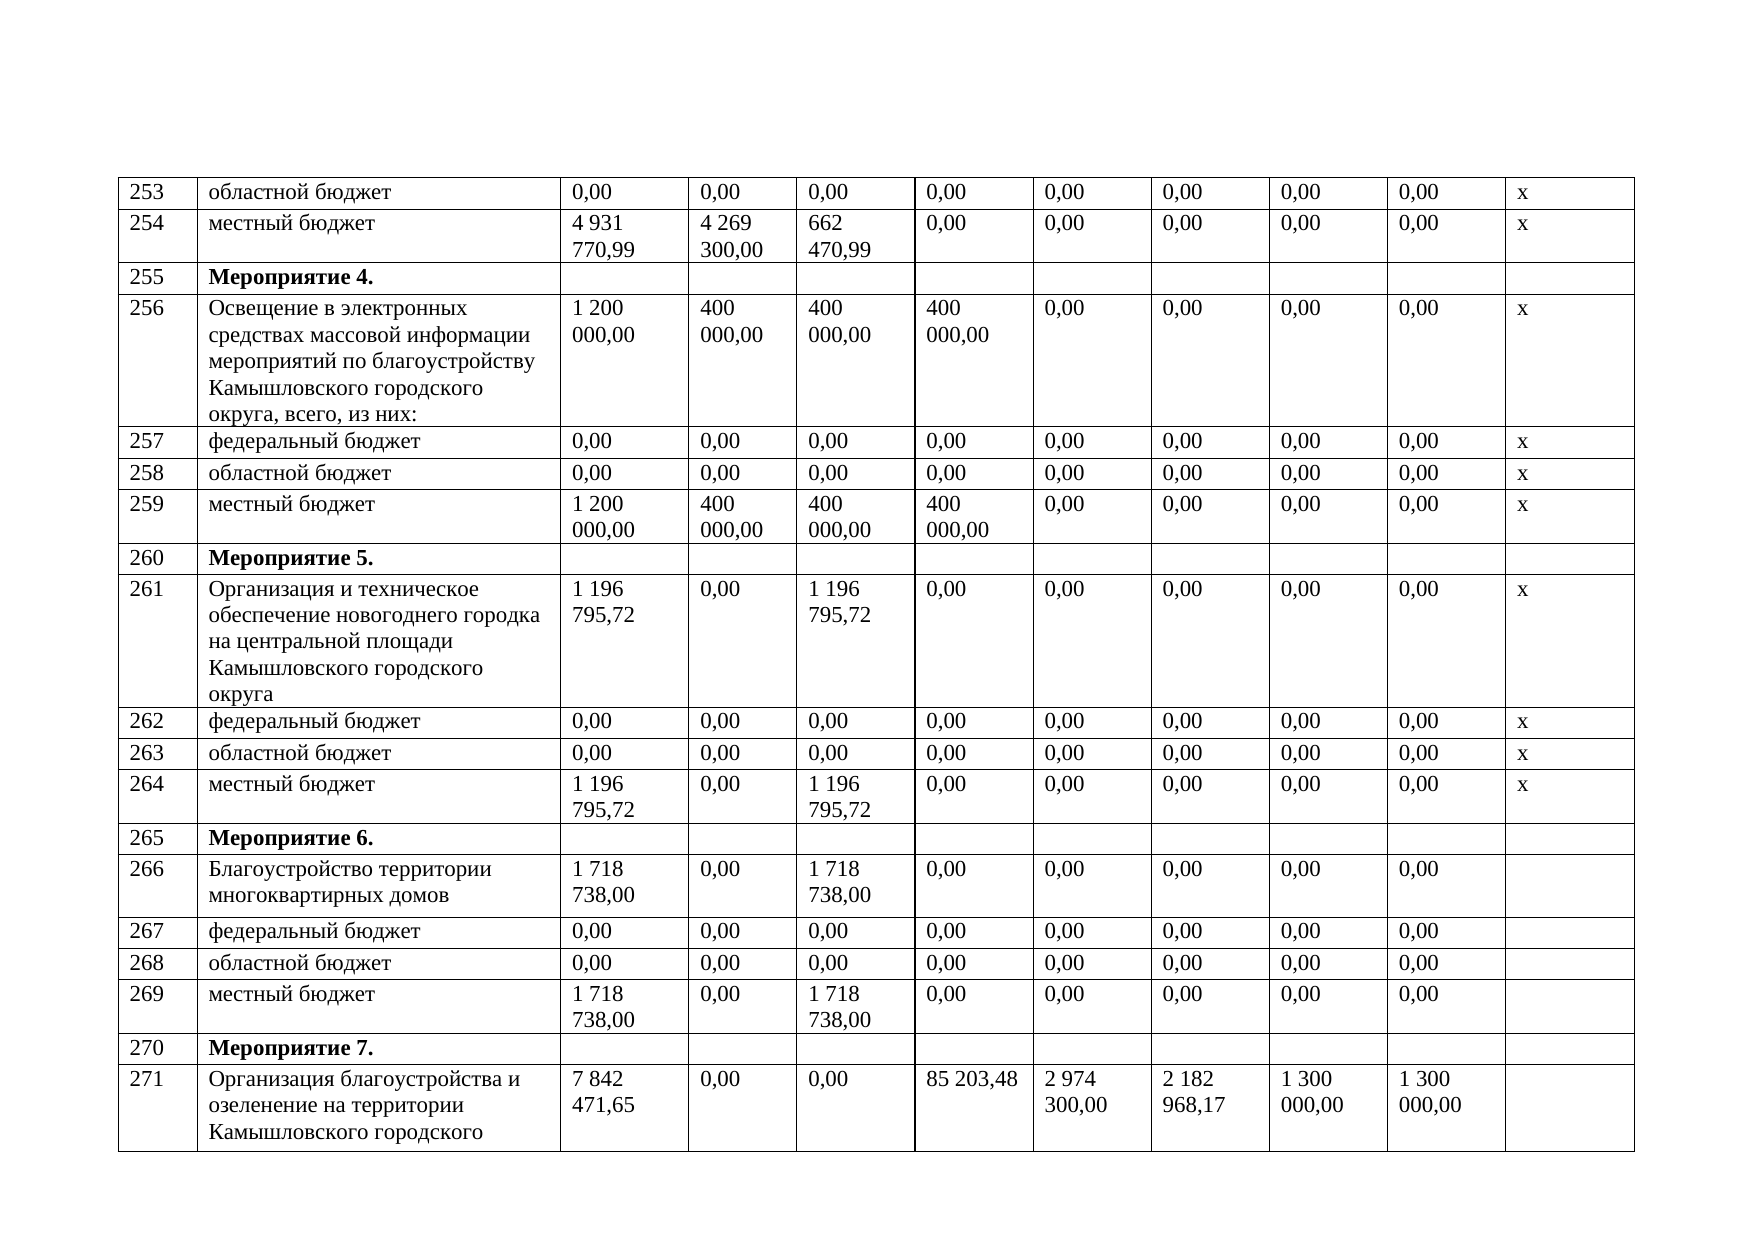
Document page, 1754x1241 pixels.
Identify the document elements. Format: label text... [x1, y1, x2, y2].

table_cell 0,00 [689, 918, 796, 948]
table_cell 0,00 [1270, 739, 1387, 769]
table_cell 0,00 [1034, 210, 1151, 262]
table_cell 85 203,48 [916, 1065, 1033, 1151]
table_cell 262 [119, 708, 197, 738]
table_cell 0,00 [1034, 855, 1151, 917]
table_cell 0,00 [1270, 980, 1387, 1033]
table_cell Мероприятие 4. [198, 263, 560, 293]
table_cell 0,00 [689, 949, 796, 979]
table_cell 1 196 795,72 [797, 770, 914, 823]
table_cell [916, 544, 1033, 574]
table_cell 0,00 [1270, 178, 1387, 208]
table_cell 0,00 [797, 739, 914, 769]
table_cell 256 [119, 295, 197, 426]
table_cell 0,00 [1270, 295, 1387, 426]
table_cell [1152, 263, 1269, 293]
table_cell 0,00 [797, 918, 914, 948]
table_cell х [1506, 739, 1634, 769]
table_cell 400 000,00 [916, 490, 1033, 542]
table_cell 0,00 [1152, 575, 1269, 707]
table_cell х [1506, 427, 1634, 457]
table_cell 253 [119, 178, 197, 208]
table_cell 0,00 [1152, 210, 1269, 262]
table_cell 0,00 [561, 427, 688, 457]
table_cell 1 300 000,00 [1388, 1065, 1505, 1151]
table_cell [1034, 544, 1151, 574]
table_cell 0,00 [561, 708, 688, 738]
table_cell 0,00 [1388, 770, 1505, 823]
table_cell 1 718 738,00 [561, 980, 688, 1033]
table_cell 0,00 [797, 178, 914, 208]
table_cell 4 931 770,99 [561, 210, 688, 262]
table_cell 260 [119, 544, 197, 574]
table_cell [1034, 263, 1151, 293]
table_cell 267 [119, 918, 197, 948]
table_cell Организация благоустройства и озеленение на территории Камышловского городского [198, 1065, 560, 1151]
table_cell местный бюджет [198, 770, 560, 823]
table_cell 0,00 [689, 178, 796, 208]
table_cell [797, 544, 914, 574]
table_cell 0,00 [1270, 459, 1387, 489]
table_cell [689, 263, 796, 293]
table_cell 265 [119, 824, 197, 854]
table_cell 1 196 795,72 [797, 575, 914, 707]
table_cell Мероприятие 7. [198, 1034, 560, 1064]
table_cell 400 000,00 [689, 295, 796, 426]
table_cell федеральный бюджет [198, 708, 560, 738]
table_cell Организация и техническое обеспечение новогоднего городка на центральной площади Камышловского городского округа [198, 575, 560, 707]
table_cell х [1506, 459, 1634, 489]
table_cell 0,00 [1388, 708, 1505, 738]
table_cell 0,00 [916, 980, 1033, 1033]
table_cell 0,00 [916, 178, 1033, 208]
table_cell федеральный бюджет [198, 918, 560, 948]
table_cell 0,00 [916, 459, 1033, 489]
table_cell 0,00 [797, 949, 914, 979]
table_cell 254 [119, 210, 197, 262]
table_cell х [1506, 575, 1634, 707]
table_cell 0,00 [1034, 708, 1151, 738]
table_cell 0,00 [1388, 575, 1505, 707]
table_cell 0,00 [689, 1065, 796, 1151]
table_cell х [1506, 178, 1634, 208]
table_cell 0,00 [1270, 770, 1387, 823]
table_cell 255 [119, 263, 197, 293]
table_cell 0,00 [561, 178, 688, 208]
table_cell 0,00 [1034, 427, 1151, 457]
table_cell [1034, 824, 1151, 854]
table_cell 0,00 [1034, 575, 1151, 707]
table_cell областной бюджет [198, 949, 560, 979]
table_cell [797, 824, 914, 854]
table_cell 400 000,00 [797, 490, 914, 542]
table_cell 0,00 [916, 575, 1033, 707]
table_cell 266 [119, 855, 197, 917]
table_cell [1152, 1034, 1269, 1064]
table_cell 0,00 [1388, 980, 1505, 1033]
table_cell 1 718 738,00 [797, 855, 914, 917]
table_cell [689, 1034, 796, 1064]
table_cell 0,00 [1034, 295, 1151, 426]
table_cell 7 842 471,65 [561, 1065, 688, 1151]
table_cell [1506, 949, 1634, 979]
table_cell [1270, 544, 1387, 574]
table_cell 0,00 [1270, 210, 1387, 262]
table_cell 0,00 [1034, 178, 1151, 208]
table_cell 0,00 [916, 739, 1033, 769]
table_cell Мероприятие 5. [198, 544, 560, 574]
table_cell [1388, 263, 1505, 293]
table_cell 0,00 [1388, 855, 1505, 917]
table_cell [1270, 824, 1387, 854]
table_cell 0,00 [916, 210, 1033, 262]
table_cell 269 [119, 980, 197, 1033]
table_cell 0,00 [1152, 770, 1269, 823]
table_cell 0,00 [689, 427, 796, 457]
table_cell 268 [119, 949, 197, 979]
table_cell [1388, 544, 1505, 574]
table_cell 0,00 [1388, 295, 1505, 426]
table_cell 270 [119, 1034, 197, 1064]
table_cell [1506, 855, 1634, 917]
table_cell 0,00 [689, 855, 796, 917]
table_cell 0,00 [689, 739, 796, 769]
table_cell 0,00 [689, 575, 796, 707]
table_cell 0,00 [916, 427, 1033, 457]
table_cell 0,00 [1388, 490, 1505, 542]
table_cell [916, 1034, 1033, 1064]
table_cell 259 [119, 490, 197, 542]
table_cell 0,00 [1034, 490, 1151, 542]
table_cell х [1506, 770, 1634, 823]
table_cell 1 300 000,00 [1270, 1065, 1387, 1151]
table_cell [1152, 544, 1269, 574]
table_cell 0,00 [1388, 178, 1505, 208]
table_cell 0,00 [689, 980, 796, 1033]
table_cell 1 718 738,00 [561, 855, 688, 917]
table_cell [1506, 918, 1634, 948]
table_cell 0,00 [797, 708, 914, 738]
table_cell [916, 824, 1033, 854]
table_cell 0,00 [1034, 770, 1151, 823]
table_cell х [1506, 210, 1634, 262]
table_cell 0,00 [1270, 575, 1387, 707]
table_cell 1 718 738,00 [797, 980, 914, 1033]
table_cell х [1506, 490, 1634, 542]
table_cell 0,00 [1034, 918, 1151, 948]
table_cell 0,00 [1034, 739, 1151, 769]
table_cell Благоустройство территории многоквартирных домов [198, 855, 560, 917]
table_cell областной бюджет [198, 739, 560, 769]
table_cell х [1506, 708, 1634, 738]
table_cell 0,00 [1152, 178, 1269, 208]
table_cell 0,00 [1388, 918, 1505, 948]
table_cell 0,00 [1152, 427, 1269, 457]
table_cell 0,00 [1388, 210, 1505, 262]
table_cell [1506, 824, 1634, 854]
table_cell 0,00 [797, 427, 914, 457]
table_cell 1 200 000,00 [561, 295, 688, 426]
table_cell 0,00 [916, 708, 1033, 738]
table_cell 0,00 [1152, 949, 1269, 979]
table_cell 400 000,00 [797, 295, 914, 426]
table_cell х [1506, 295, 1634, 426]
table_cell 0,00 [916, 770, 1033, 823]
table_cell 400 000,00 [916, 295, 1033, 426]
table_cell 400 000,00 [689, 490, 796, 542]
table_cell 662 470,99 [797, 210, 914, 262]
table_cell [561, 544, 688, 574]
table_cell 0,00 [916, 949, 1033, 979]
table_cell [1506, 263, 1634, 293]
table_cell 0,00 [916, 918, 1033, 948]
table_cell [1270, 263, 1387, 293]
table_cell областной бюджет [198, 459, 560, 489]
table_cell 0,00 [1270, 490, 1387, 542]
table_cell 0,00 [1152, 490, 1269, 542]
table_cell 0,00 [1388, 949, 1505, 979]
table_cell 0,00 [561, 459, 688, 489]
table_cell [1506, 980, 1634, 1033]
table_cell Освещение в электронных средствах массовой информации мероприятий по благоустройству Камышловского городского округа, всего, из них: [198, 295, 560, 426]
table_cell 2 182 968,17 [1152, 1065, 1269, 1151]
table_cell 0,00 [1034, 949, 1151, 979]
table_cell [1034, 1034, 1151, 1064]
table_cell [1506, 1034, 1634, 1064]
table_cell [1270, 1034, 1387, 1064]
table_cell 1 200 000,00 [561, 490, 688, 542]
table_cell 0,00 [1152, 980, 1269, 1033]
table_cell 0,00 [1034, 980, 1151, 1033]
table_cell областной бюджет [198, 178, 560, 208]
table_cell 0,00 [1388, 739, 1505, 769]
table_cell 0,00 [1388, 427, 1505, 457]
table_cell [797, 1034, 914, 1064]
table_cell 263 [119, 739, 197, 769]
table_cell 1 196 795,72 [561, 575, 688, 707]
table_cell 258 [119, 459, 197, 489]
table_cell 0,00 [1152, 918, 1269, 948]
table_cell 261 [119, 575, 197, 707]
table_cell [561, 1034, 688, 1064]
table_cell 0,00 [1270, 949, 1387, 979]
table_cell 0,00 [1270, 708, 1387, 738]
table_cell 0,00 [797, 459, 914, 489]
table_cell 0,00 [1152, 739, 1269, 769]
table_cell 0,00 [1270, 855, 1387, 917]
table_cell федеральный бюджет [198, 427, 560, 457]
table_cell [561, 263, 688, 293]
table_cell 0,00 [561, 918, 688, 948]
table_cell [1152, 824, 1269, 854]
table_cell 0,00 [561, 949, 688, 979]
table_cell [689, 544, 796, 574]
table_cell [916, 263, 1033, 293]
table_cell местный бюджет [198, 980, 560, 1033]
table_cell 0,00 [689, 770, 796, 823]
table_cell 1 196 795,72 [561, 770, 688, 823]
table_cell 2 974 300,00 [1034, 1065, 1151, 1151]
table_cell [689, 824, 796, 854]
table_cell [797, 263, 914, 293]
table_cell 0,00 [1270, 918, 1387, 948]
table_cell 257 [119, 427, 197, 457]
table_cell 0,00 [1034, 459, 1151, 489]
table_cell 0,00 [1388, 459, 1505, 489]
table_cell 0,00 [689, 708, 796, 738]
table_cell 0,00 [689, 459, 796, 489]
table_cell 271 [119, 1065, 197, 1151]
table_cell 264 [119, 770, 197, 823]
table_cell 4 269 300,00 [689, 210, 796, 262]
table_cell 0,00 [1152, 295, 1269, 426]
table_cell Мероприятие 6. [198, 824, 560, 854]
table_cell 0,00 [797, 1065, 914, 1151]
table_cell [1506, 544, 1634, 574]
table_cell 0,00 [561, 739, 688, 769]
table_cell 0,00 [916, 855, 1033, 917]
table_cell 0,00 [1152, 459, 1269, 489]
table_cell 0,00 [1152, 708, 1269, 738]
table_cell 0,00 [1152, 855, 1269, 917]
table_cell 0,00 [1270, 427, 1387, 457]
table_cell [1388, 824, 1505, 854]
table_cell местный бюджет [198, 210, 560, 262]
table_cell [561, 824, 688, 854]
table_cell [1506, 1065, 1634, 1151]
table_cell местный бюджет [198, 490, 560, 542]
table_cell [1388, 1034, 1505, 1064]
